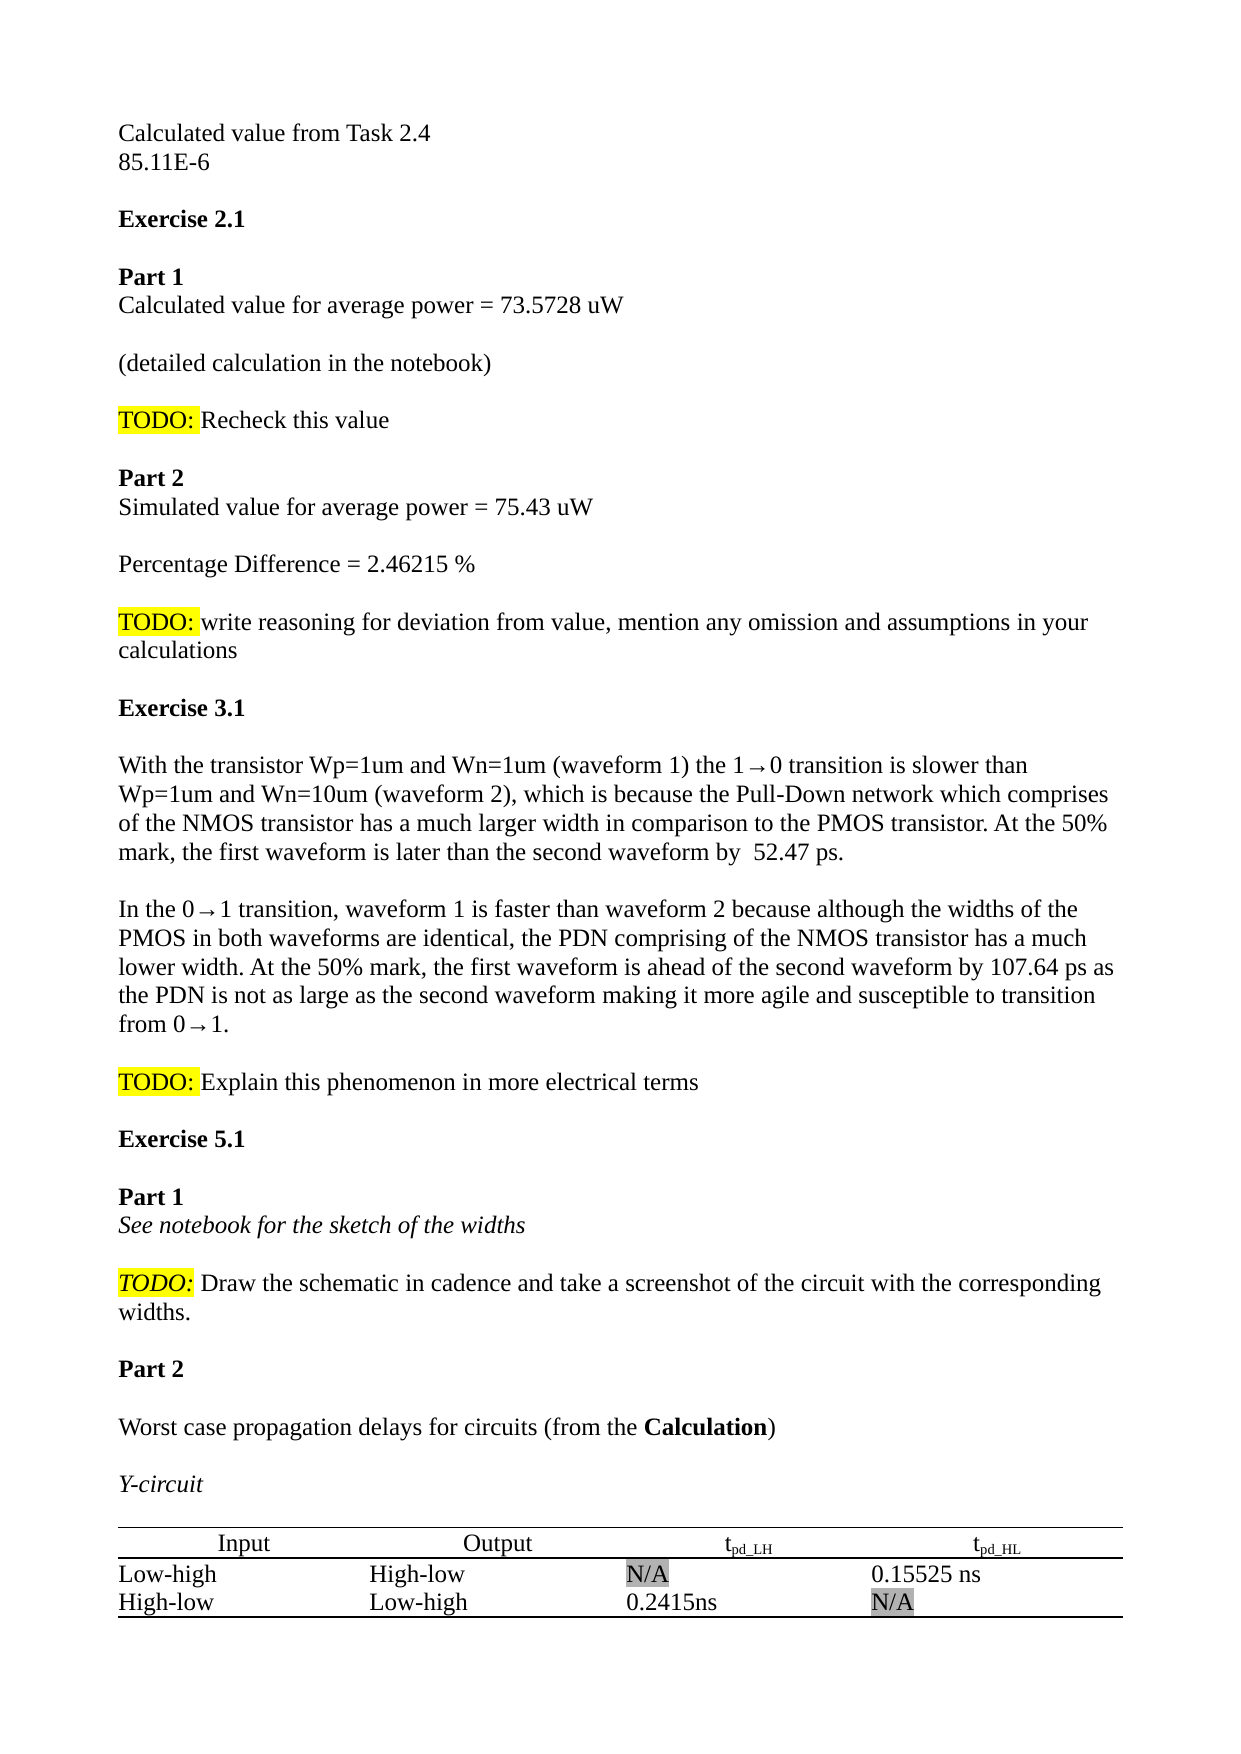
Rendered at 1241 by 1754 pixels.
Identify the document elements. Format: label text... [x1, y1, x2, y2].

table_cell High-low [118, 1588, 369, 1616]
table_cell Low-high [369, 1588, 626, 1616]
text TODO: Draw the schematic in cadence and take a screenshot of the circuit with the corresponding widths. [118, 1268, 1122, 1326]
text Exercise 2.1 [118, 204, 1122, 233]
text Part 2 [118, 1354, 1122, 1383]
text Part 1 [118, 1182, 1122, 1211]
text Simulated value for average power = 75.43 uW [118, 492, 1122, 521]
text Percentage Difference = 2.46215 % [118, 549, 1122, 578]
table_header Output [369, 1528, 626, 1557]
text Worst case propagation delays for circuits (from the Calculation) [118, 1412, 1122, 1441]
table_header tpd_HL [871, 1528, 1123, 1557]
text Exercise 3.1 [118, 693, 1122, 722]
text Calculated value from Task 2.4 [118, 118, 1122, 147]
table_cell N/A [871, 1588, 1123, 1616]
text TODO: Explain this phenomenon in more electrical terms [118, 1067, 1122, 1096]
table_cell Low-high [118, 1559, 369, 1587]
text TODO: Recheck this value [118, 406, 1122, 434]
text (detailed calculation in the notebook) [118, 348, 1122, 377]
text In the 0→1 transition, waveform 1 is faster than waveform 2 because although the widths of the PMOS in both waveforms are identical, the PDN comprising of the NMOS transistor has a much lower width. At the 50% mark, the first waveform is ahead of the second waveform by 107.64 ps as the PDN is not as large as the second waveform making it more agile and susceptible to transition from 0→1. [118, 894, 1122, 1038]
table_cell High-low [369, 1559, 626, 1587]
table_header Input [118, 1528, 369, 1557]
table_header tpd_LH [626, 1528, 871, 1557]
text With the transistor Wp=1um and Wn=1um (waveform 1) the 1→0 transition is slower than Wp=1um and Wn=10um (waveform 2), which is because the Pull-Down network which comprises of the NMOS transistor has a much larger width in comparison to the PMOS transistor. At the 50% mark, the first waveform is later than the second waveform by 52.47 ps. [118, 751, 1122, 866]
text Y-circuit [118, 1469, 1122, 1498]
text See notebook for the sketch of the widths [118, 1211, 1122, 1239]
table_cell 0.15525 ns [871, 1559, 1123, 1587]
text Part 1 [118, 262, 1122, 291]
text Calculated value for average power = 73.5728 uW [118, 291, 1122, 319]
text Part 2 [118, 463, 1122, 492]
table_cell N/A [626, 1559, 871, 1587]
text TODO: write reasoning for deviation from value, mention any omission and assumptions in your calculations [118, 607, 1122, 664]
text Exercise 5.1 [118, 1124, 1122, 1153]
text 85.11E-6 [118, 147, 1122, 176]
table_cell 0.2415ns [626, 1588, 871, 1616]
